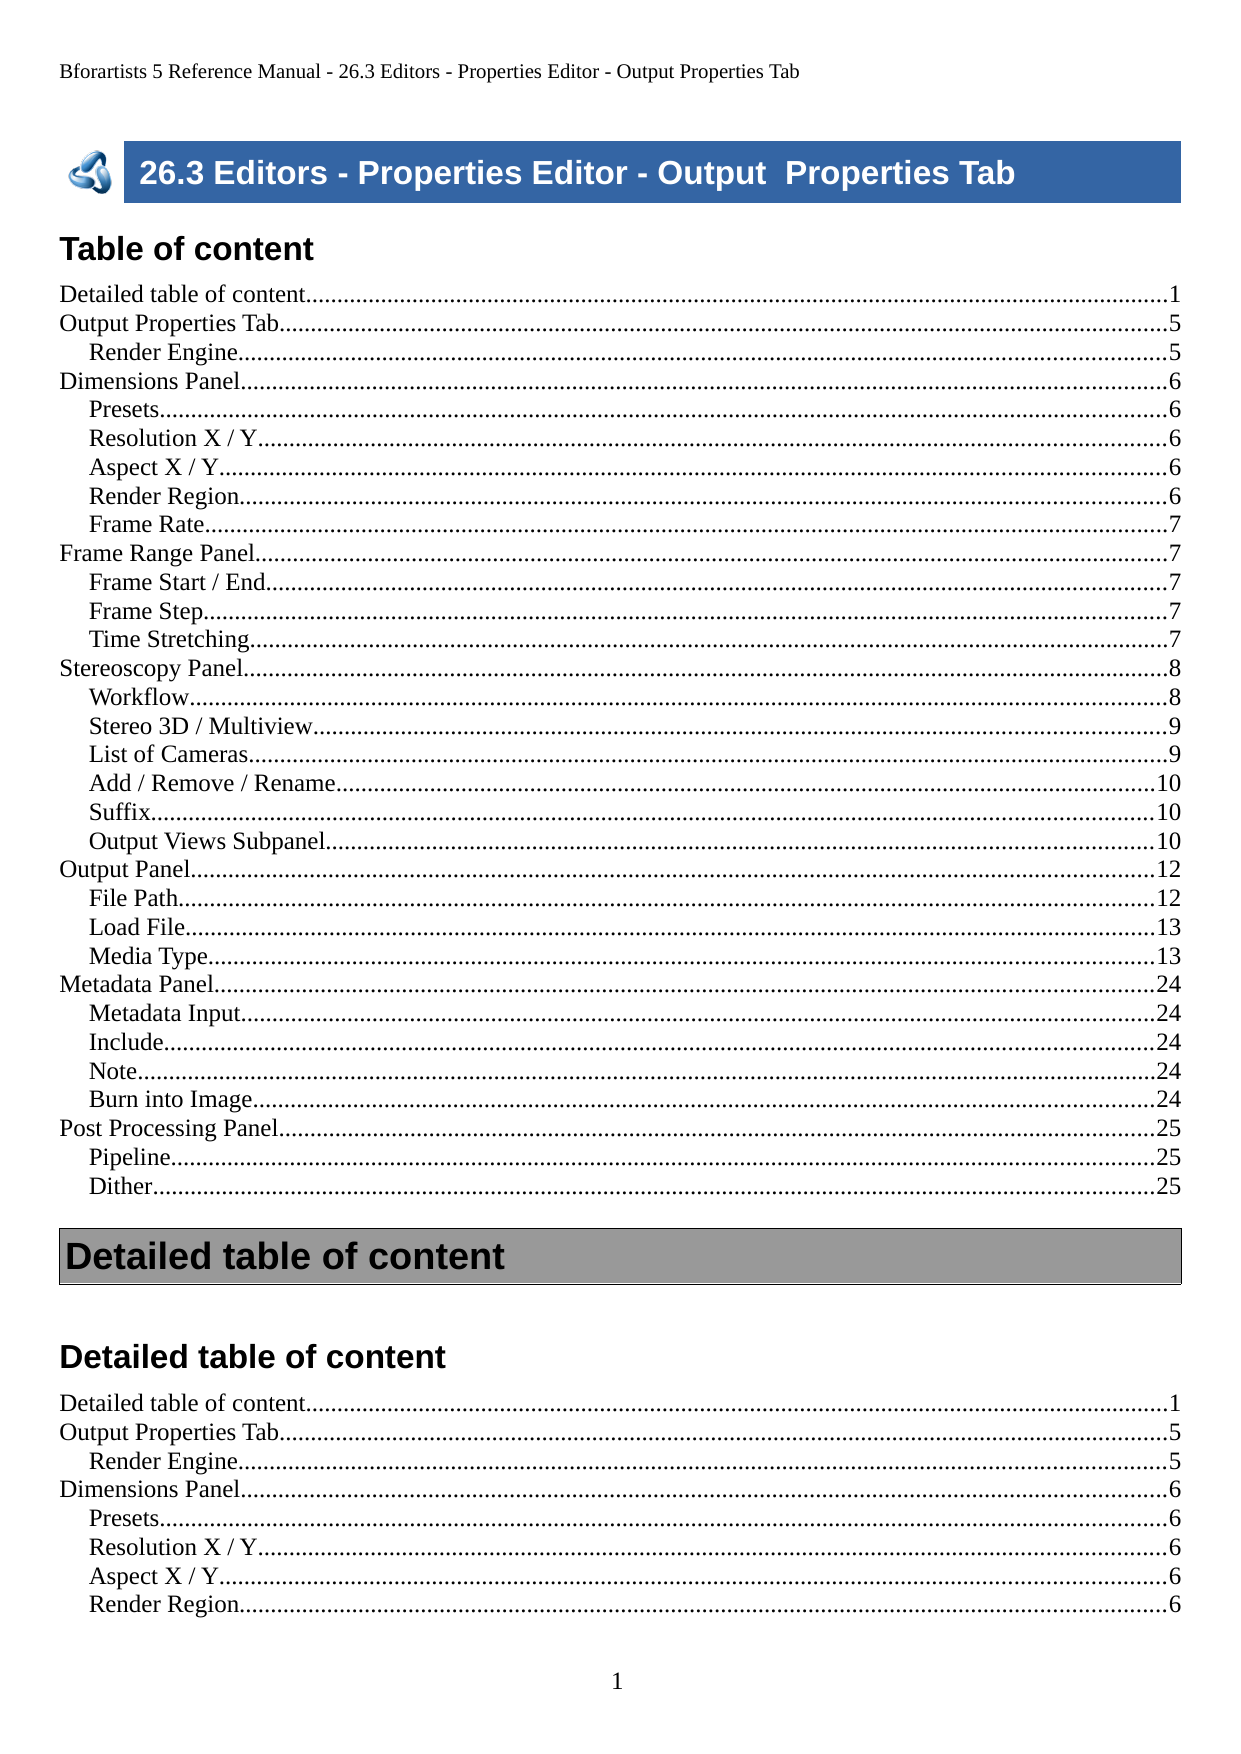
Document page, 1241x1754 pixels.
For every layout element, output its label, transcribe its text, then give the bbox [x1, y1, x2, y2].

subtitle Detailed table of content [59, 1337, 1181, 1376]
text Dimensions Panel 6 [59, 1474, 1181, 1503]
text Frame Step 7 [88, 596, 1181, 624]
text Output Properties Tab 5 [59, 308, 1181, 337]
table_header Detailed table of content [60, 1229, 1181, 1283]
text Resolution X / Y 6 [88, 1532, 1181, 1561]
text Stereo 3D / Multiview 9 [88, 711, 1181, 739]
text Output Views Subpanel 10 [88, 826, 1181, 854]
text Workflow 8 [88, 682, 1181, 711]
text List of Cameras 9 [88, 739, 1181, 768]
picture [65, 147, 114, 197]
text Note 24 [88, 1056, 1181, 1084]
text Aspect X / Y 6 [88, 1561, 1181, 1589]
text Burn into Image 24 [88, 1084, 1181, 1113]
text Add / Remove / Rename 10 [88, 768, 1181, 797]
text Frame Rate 7 [88, 509, 1181, 538]
text Presets 6 [88, 1503, 1181, 1532]
text Pipeline 25 [88, 1142, 1181, 1171]
text Render Engine 5 [88, 1446, 1181, 1474]
text Metadata Input 24 [88, 998, 1181, 1027]
text Stereoscopy Panel 8 [59, 653, 1181, 682]
text Render Engine 5 [88, 337, 1181, 366]
text Detailed table of content 1 [59, 1388, 1181, 1417]
subtitle Table of content [59, 228, 1181, 267]
text Render Region 6 [88, 1589, 1181, 1618]
table_header [59, 141, 124, 203]
text File Path 12 [88, 883, 1181, 912]
text Output Properties Tab 5 [59, 1417, 1181, 1446]
text Output Panel 12 [59, 854, 1181, 883]
text Frame Range Panel 7 [59, 538, 1181, 567]
text Dither 25 [88, 1171, 1181, 1199]
text Presets 6 [88, 394, 1181, 423]
text Detailed table of content 1 [59, 279, 1181, 308]
text Resolution X / Y 6 [88, 423, 1181, 452]
text Include 24 [88, 1027, 1181, 1056]
table_header 26.3 Editors - Properties Editor - Output Properties Tab [124, 141, 1181, 203]
text Frame Start / End 7 [88, 567, 1181, 596]
text Load File 13 [88, 912, 1181, 941]
text Suffix 10 [88, 797, 1181, 826]
text Metadata Panel 24 [59, 969, 1181, 998]
text Render Region 6 [88, 481, 1181, 509]
text Time Stretching 7 [88, 624, 1181, 653]
text Dimensions Panel 6 [59, 366, 1181, 394]
text Media Type 13 [88, 941, 1181, 969]
text Post Processing Panel 25 [59, 1113, 1181, 1142]
text Aspect X / Y 6 [88, 452, 1181, 481]
